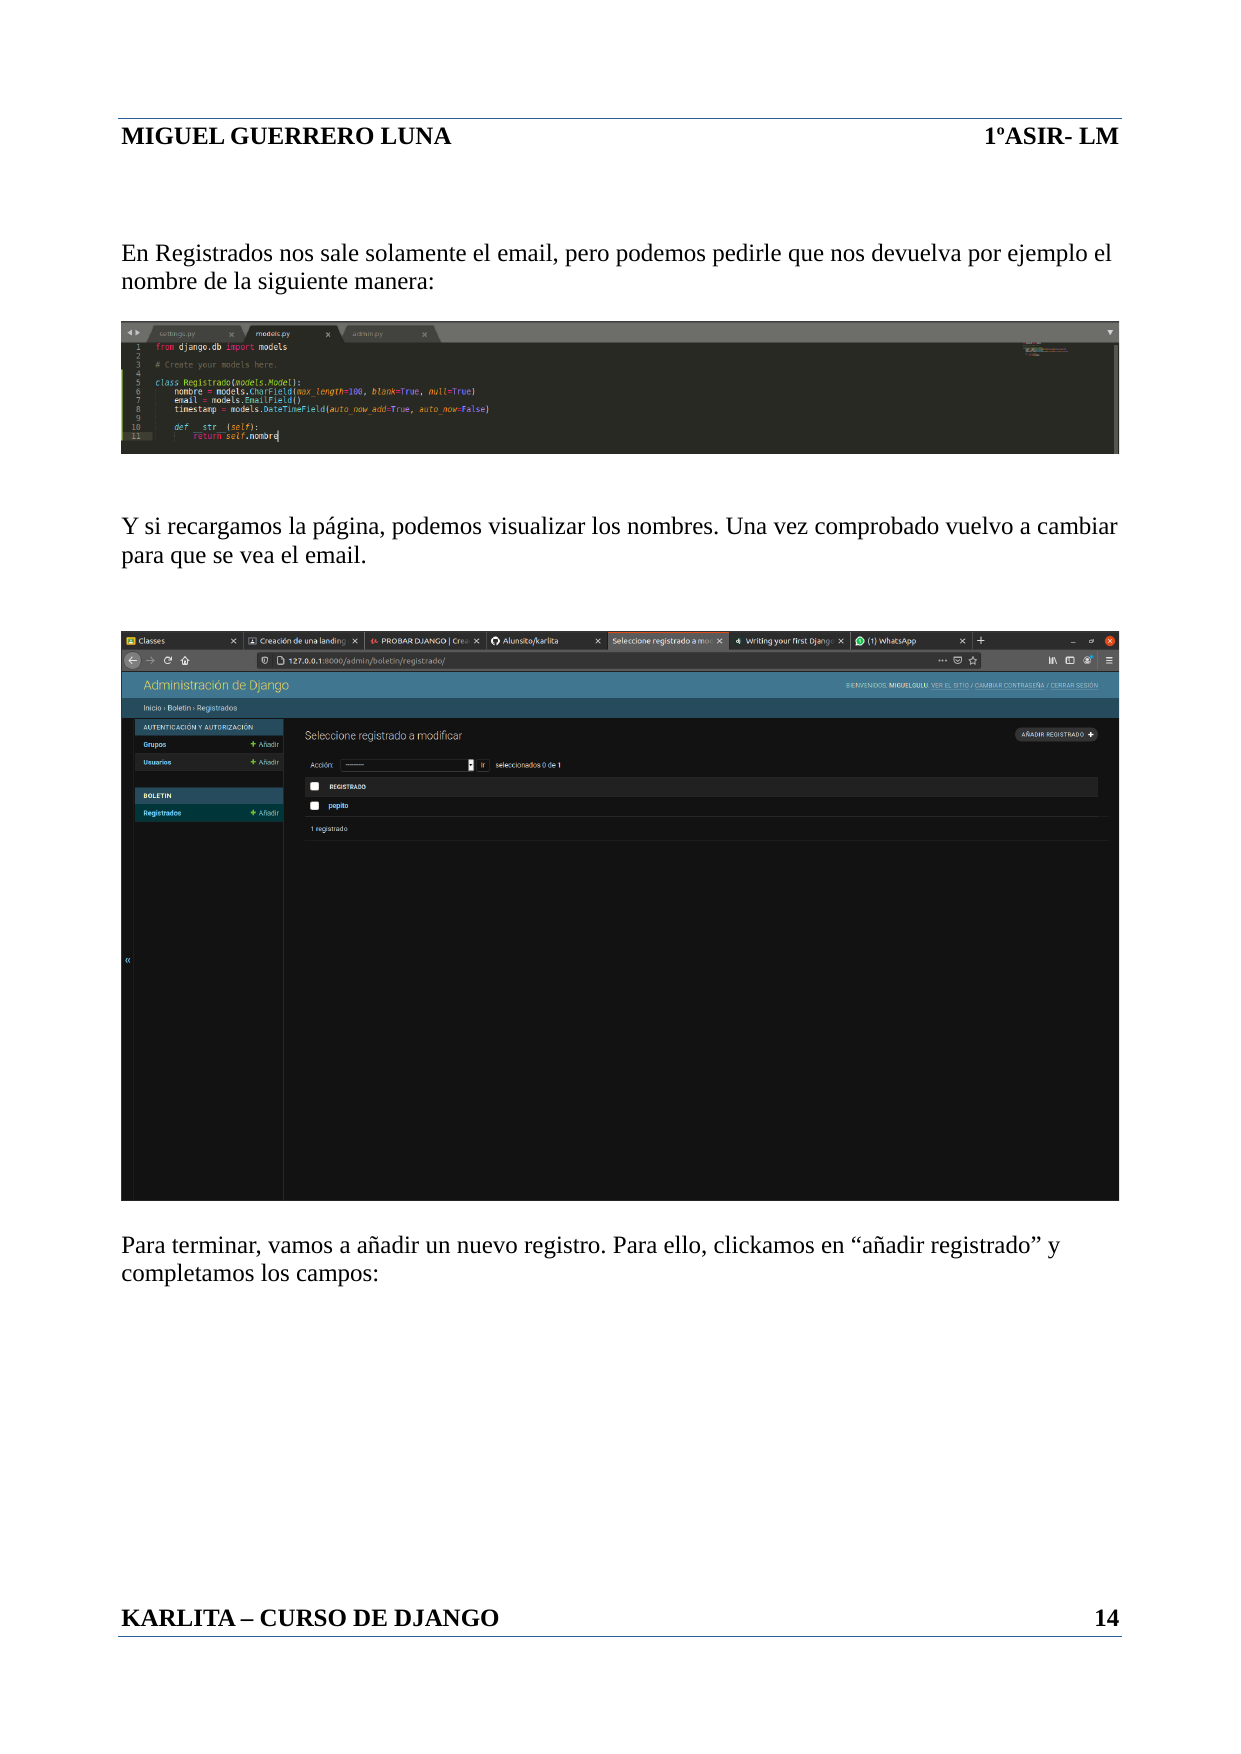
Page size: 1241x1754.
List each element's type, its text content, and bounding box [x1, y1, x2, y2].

picture [121, 631, 1120, 1201]
text Y si recargamos la página, podemos visualizar los nombres. Una vez comprobado vuelvo a cambiar para que se vea el email. [121, 511, 1119, 568]
text Para terminar, vamos a añadir un nuevo registro. Para ello, clickamos en “añadir registrado” y completamos los campos: [121, 1230, 1119, 1460]
picture [121, 321, 1120, 454]
text En Registrados nos sale solamente el email, pero podemos pedirle que nos devuelva por ejemplo el nombre de la siguiente manera: [121, 180, 1119, 295]
